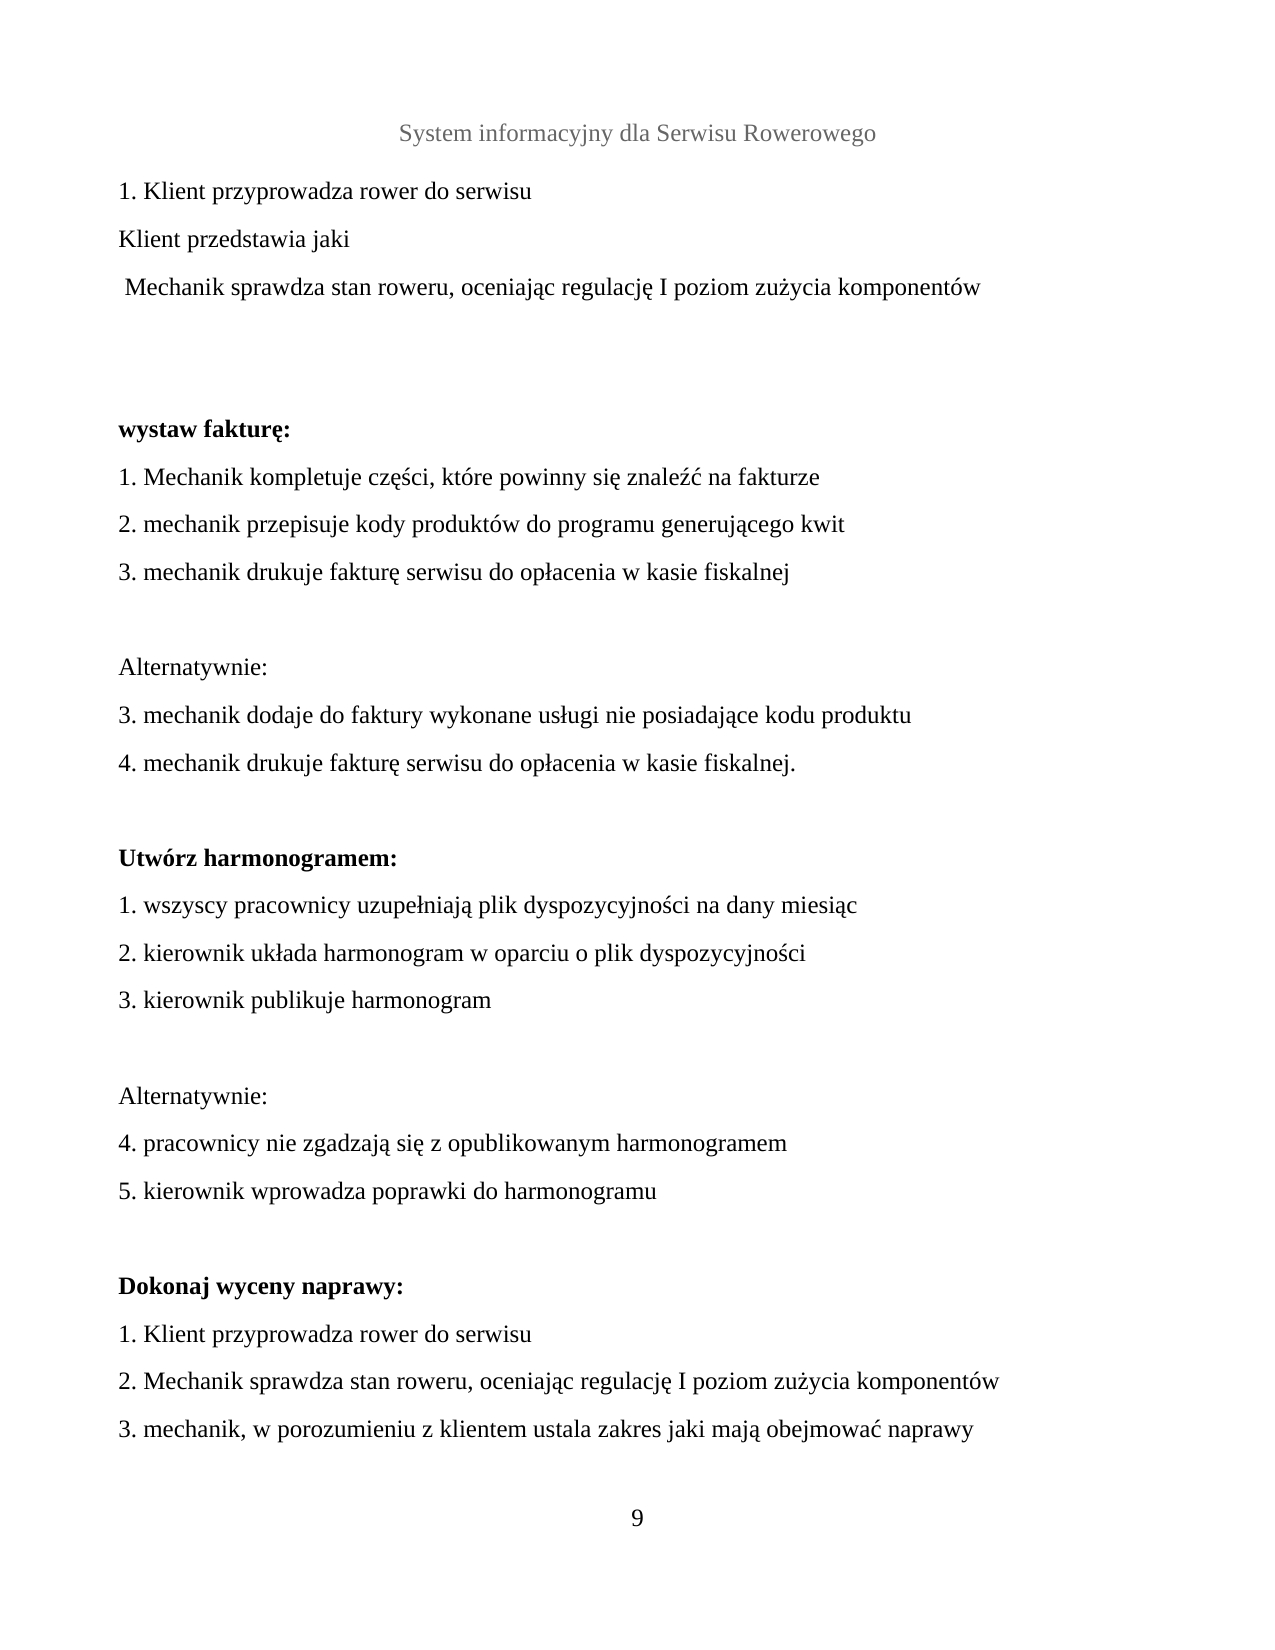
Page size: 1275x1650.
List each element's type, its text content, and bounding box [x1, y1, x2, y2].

text Dokonaj wyceny naprawy: [118, 1271, 1157, 1300]
text 5. kierownik wprowadza poprawki do harmonogramu [118, 1176, 1157, 1205]
text Klient przedstawia jaki [118, 224, 1157, 253]
text Mechanik sprawdza stan roweru, oceniając regulację I poziom zużycia komponentów [118, 272, 1157, 300]
text 2. kierownik układa harmonogram w oparciu o plik dyspozycyjności [118, 938, 1157, 967]
text 1. Klient przyprowadza rower do serwisu [118, 176, 1157, 205]
text wystaw fakturę: [118, 414, 1157, 443]
text 3. mechanik dodaje do faktury wykonane usługi nie posiadające kodu produktu [118, 700, 1157, 729]
text 4. pracownicy nie zgadzają się z opublikowanym harmonogramem [118, 1128, 1157, 1157]
text 2. mechanik przepisuje kody produktów do programu generującego kwit [118, 509, 1157, 538]
text 2. Mechanik sprawdza stan roweru, oceniając regulację I poziom zużycia komponentów [118, 1366, 1157, 1395]
text 3. mechanik, w porozumieniu z klientem ustala zakres jaki mają obejmować naprawy [118, 1414, 1157, 1443]
text 1. Klient przyprowadza rower do serwisu [118, 1319, 1157, 1348]
text 3. kierownik publikuje harmonogram [118, 986, 1157, 1014]
text Utwórz harmonogramem: [118, 843, 1157, 872]
text 1. Mechanik kompletuje części, które powinny się znaleźć na fakturze [118, 462, 1157, 491]
text 1. wszyscy pracownicy uzupełniają plik dyspozycyjności na dany miesiąc [118, 890, 1157, 919]
text Alternatywnie: [118, 1081, 1157, 1109]
text 4. mechanik drukuje fakturę serwisu do opłacenia w kasie fiskalnej. [118, 748, 1157, 776]
text 3. mechanik drukuje fakturę serwisu do opłacenia w kasie fiskalnej [118, 557, 1157, 586]
text Alternatywnie: [118, 652, 1157, 681]
